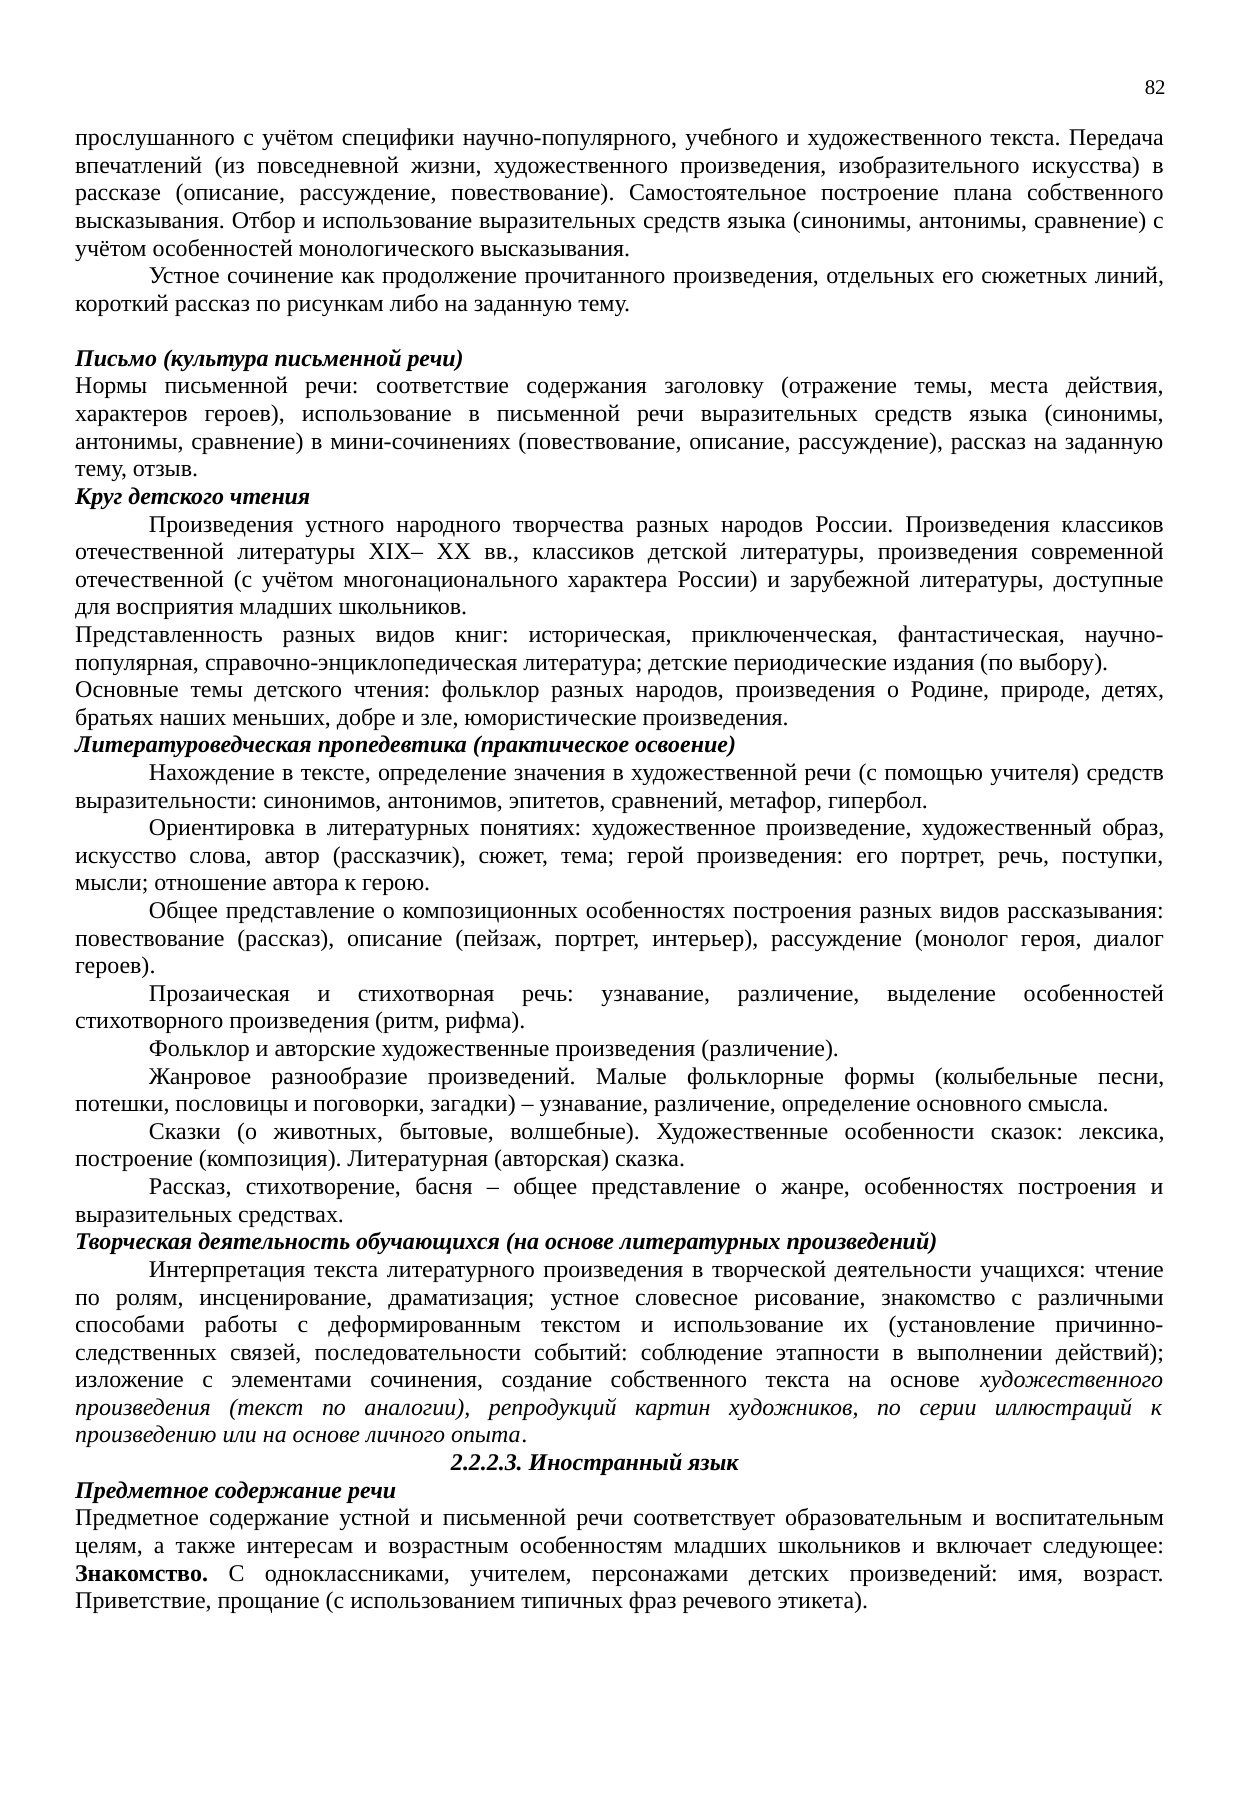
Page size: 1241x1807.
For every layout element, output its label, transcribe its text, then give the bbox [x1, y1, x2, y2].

text Предметное содержание речи [75, 1476, 1165, 1503]
text Фольклор и авторские художественные произведения (различение). [75, 1034, 1165, 1062]
text прослушанного с учётом специфики научно-популярного, учебного и художественного текста. Передача впечатлений (из повседневной жизни, художественного произведения, изобразительного искусства) в рассказе (описание, рассуждение, повествование). Самостоятельное построение плана собственного высказывания. Отбор и использование выразительных средств языка (синонимы, антонимы, сравнение) с учётом особенностей монологического высказывания. [75, 123, 1165, 261]
text Творческая деятельность обучающихся (на основе литературных произведений) [75, 1227, 1165, 1255]
text Устное сочинение как продолжение прочитанного произведения, отдельных его сюжетных линий, короткий рассказ по рисункам либо на заданную тему. [75, 261, 1165, 316]
text Сказки (о животных, бытовые, волшебные). Художественные особенности сказок: лексика, построение (композиция). Литературная (авторская) сказка. [75, 1117, 1165, 1172]
text Произведения устного народного творчества разных народов России. Произведения классиков отечественной литературы XIX– ХХ вв., классиков детской литературы, произведения современной отечественной (с учётом многонационального характера России) и зарубежной литературы, доступные для восприятия младших школьников. [75, 509, 1165, 620]
text Литературоведческая пропедевтика (практическое освоение) [75, 730, 1165, 758]
text Рассказ, стихотворение, басня – общее представление о жанре, особенностях построения и выразительных средствах. [75, 1172, 1165, 1227]
text Основные темы детского чтения: фольклор разных народов, произведения о Родине, природе, детях, братьях наших меньших, добре и зле, юмористические произведения. [75, 675, 1165, 730]
text Предметное содержание устной и письменной речи соответствует образовательным и воспитательным целям, а также интересам и возрастным особенностям младших школьников и включает следующее: Знакомство. С одноклассниками, учителем, персонажами детских произведений: имя, возраст. Приветствие, прощание (с использованием типичных фраз речевого этикета). [75, 1503, 1165, 1614]
text Ориентировка в литературных понятиях: художественное произведение, художественный образ, искусство слова, автор (рассказчик), сюжет, тема; герой произведения: его портрет, речь, поступки, мысли; отношение автора к герою. [75, 813, 1165, 896]
text Представленность разных видов книг: историческая, приключенческая, фантастическая, научно-популярная, справочно-энциклопедическая литература; детские периодические издания (по выбору). [75, 620, 1165, 675]
text Интерпретация текста литературного произведения в творческой деятельности учащихся: чтение по ролям, инсценирование, драматизация; устное словесное рисование, знакомство с различными способами работы с деформированным текстом и использование их (установление причинно-следственных связей, последовательности событий: соблюдение этапности в выполнении действий); изложение с элементами сочинения, создание собственного текста на основе художественного произведения (текст по аналогии), репродукций картин художников, по серии иллюстраций к произведению или на основе личного опыта. [75, 1255, 1165, 1448]
text Общее представление о композиционных особенностях построения разных видов рассказывания: повествование (рассказ), описание (пейзаж, портрет, интерьер), рассуждение (монолог героя, диалог героев). [75, 896, 1165, 979]
text Нахождение в тексте, определение значения в художественной речи (с помощью учителя) средств выразительности: синонимов, антонимов, эпитетов, сравнений, метафор, гипербол. [75, 758, 1165, 813]
text Письмо (культура письменной речи) [75, 344, 1165, 372]
text Круг детского чтения [75, 482, 1165, 509]
text 2.2.2.3. Иностранный язык [75, 1448, 1165, 1476]
text Жанровое разнообразие произведений. Малые фольклорные формы (колыбельные песни, потешки, пословицы и поговорки, загадки) – узнавание, различение, определение основного смысла. [75, 1062, 1165, 1117]
text Прозаическая и стихотворная речь: узнавание, различение, выделение особенностей стихотворного произведения (ритм, рифма). [75, 979, 1165, 1034]
text Нормы письменной речи: соответствие содержания заголовку (отражение темы, места действия, характеров героев), использование в письменной речи выразительных средств языка (синонимы, антонимы, сравнение) в мини-сочинениях (повествование, описание, рассуждение), рассказ на заданную тему, отзыв. [75, 372, 1165, 482]
